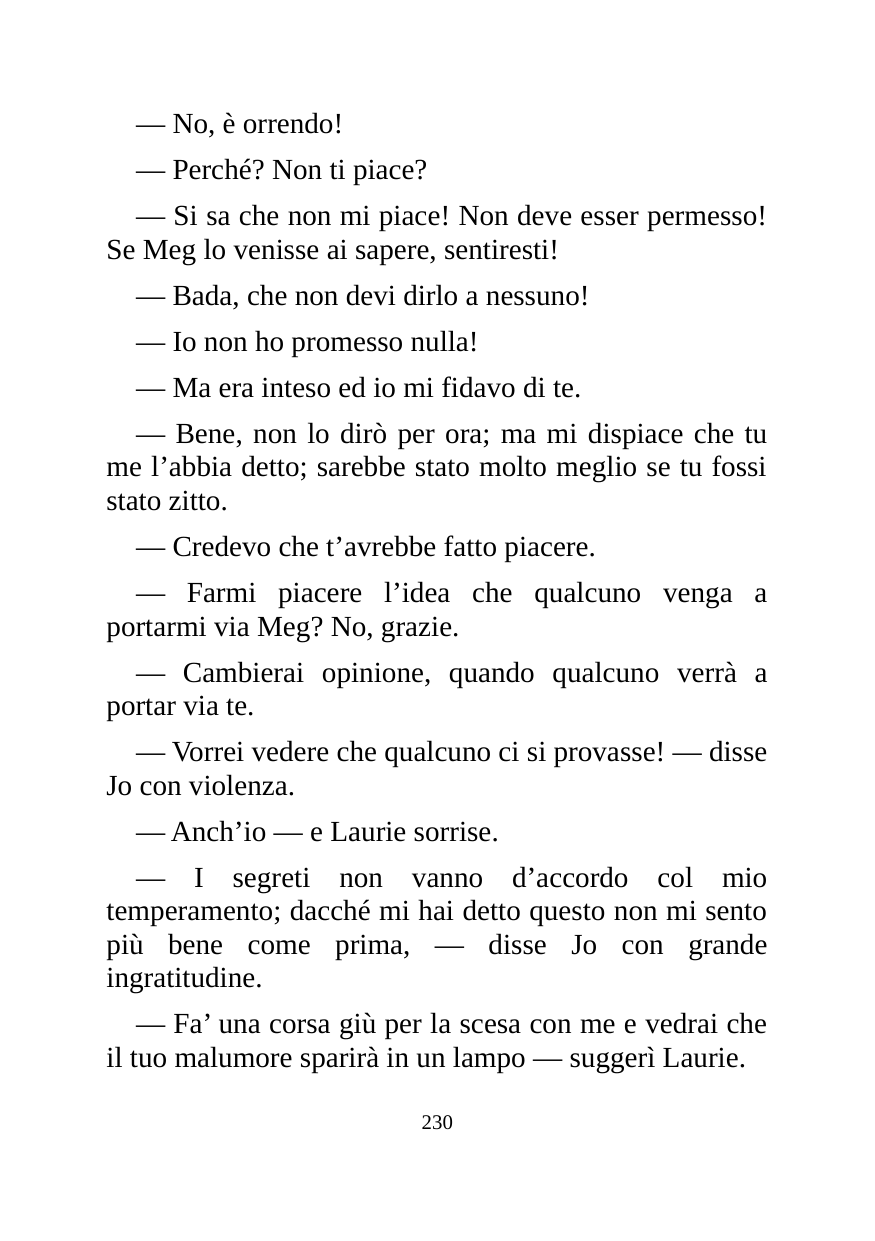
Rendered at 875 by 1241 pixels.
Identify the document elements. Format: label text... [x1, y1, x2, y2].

text — No, è orrendo! [106, 106, 768, 140]
text — Bene, non lo dirò per ora; ma mi dispiace che tu me l’abbia detto; sarebbe stato molto meglio se tu fossi stato zitto. [106, 416, 768, 517]
text — I segreti non vanno d’accordo col mio temperamento; dacché mi hai detto questo non mi sento più bene come prima, — disse Jo con grande ingratitudine. [106, 860, 768, 994]
text — Vorrei vedere che qualcuno ci si provasse! — disse Jo con violenza. [106, 734, 768, 801]
text — Cambierai opinione, quando qualcuno verrà a portar via te. [106, 655, 768, 722]
text — Farmi piacere l’idea che qualcuno venga a portarmi via Meg? No, grazie. [106, 575, 768, 642]
text — Fa’ una corsa giù per la scesa con me e vedrai che il tuo malumore sparirà in un lampo — suggerì Laurie. [106, 1007, 768, 1074]
text — Io non ho promesso nulla! [106, 324, 768, 357]
text — Anch’io — e Laurie sorrise. [106, 814, 768, 847]
text — Si sa che non mi piace! Non deve esser permesso! Se Meg lo venisse ai sapere, sentiresti! [106, 198, 768, 265]
text — Perché? Non ti piace? [106, 152, 768, 186]
text — Credevo che t’avrebbe fatto piacere. [106, 529, 768, 563]
text — Bada, che non devi dirlo a nessuno! [106, 278, 768, 311]
text — Ma era inteso ed io mi fidavo di te. [106, 370, 768, 403]
